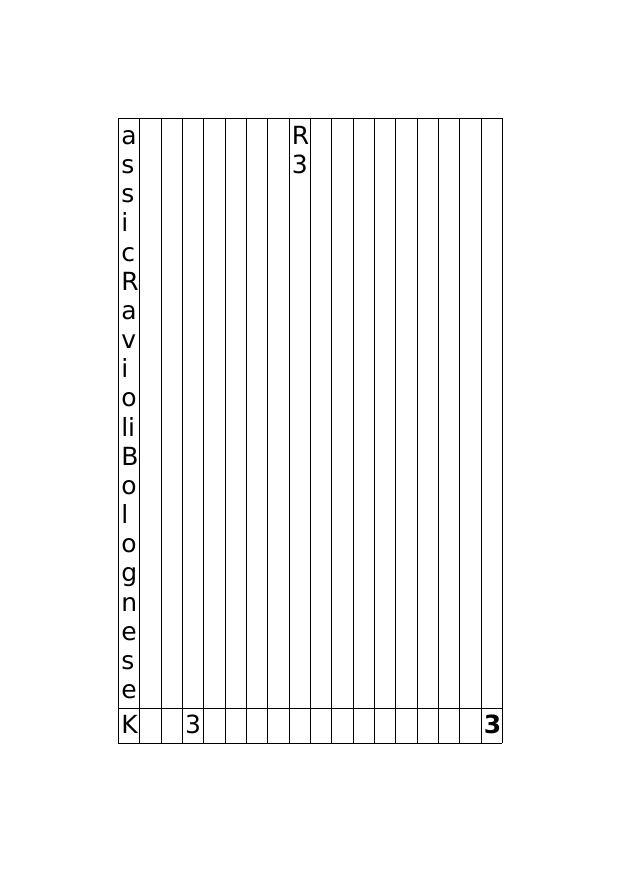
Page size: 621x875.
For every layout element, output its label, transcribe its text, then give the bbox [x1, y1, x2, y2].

table_cell [183, 119, 203, 707]
table_cell [247, 709, 267, 742]
table_cell [439, 119, 459, 707]
table_cell [439, 709, 459, 742]
table_cell [418, 709, 438, 742]
table_cell [332, 119, 353, 707]
table_cell [204, 119, 225, 707]
table_cell [247, 119, 267, 707]
table_cell [418, 119, 438, 707]
table_cell [140, 119, 161, 707]
table_cell [162, 709, 182, 742]
table_cell R3 [290, 119, 310, 707]
table_cell [460, 119, 481, 707]
table_cell 3- [482, 709, 502, 742]
table_cell [482, 119, 502, 707]
table_cell [226, 119, 246, 707]
table_cell 3- [183, 709, 203, 742]
table_cell [290, 709, 310, 742]
table_cell [396, 709, 417, 742]
table_cell assic Ravioli Bolognese [119, 119, 139, 707]
table_cell [354, 119, 374, 707]
table_cell [268, 709, 289, 742]
table_cell [204, 709, 225, 742]
table_cell [460, 709, 481, 742]
table_cell [311, 709, 331, 742]
table_cell [226, 709, 246, 742]
table_cell [354, 709, 374, 742]
table_cell [375, 709, 395, 742]
table_cell [162, 119, 182, 707]
table_cell [311, 119, 331, 707]
table_cell [268, 119, 289, 707]
table_cell K- [119, 709, 139, 742]
table_cell [396, 119, 417, 707]
table_cell [375, 119, 395, 707]
table_cell [140, 709, 161, 742]
table_cell [332, 709, 353, 742]
